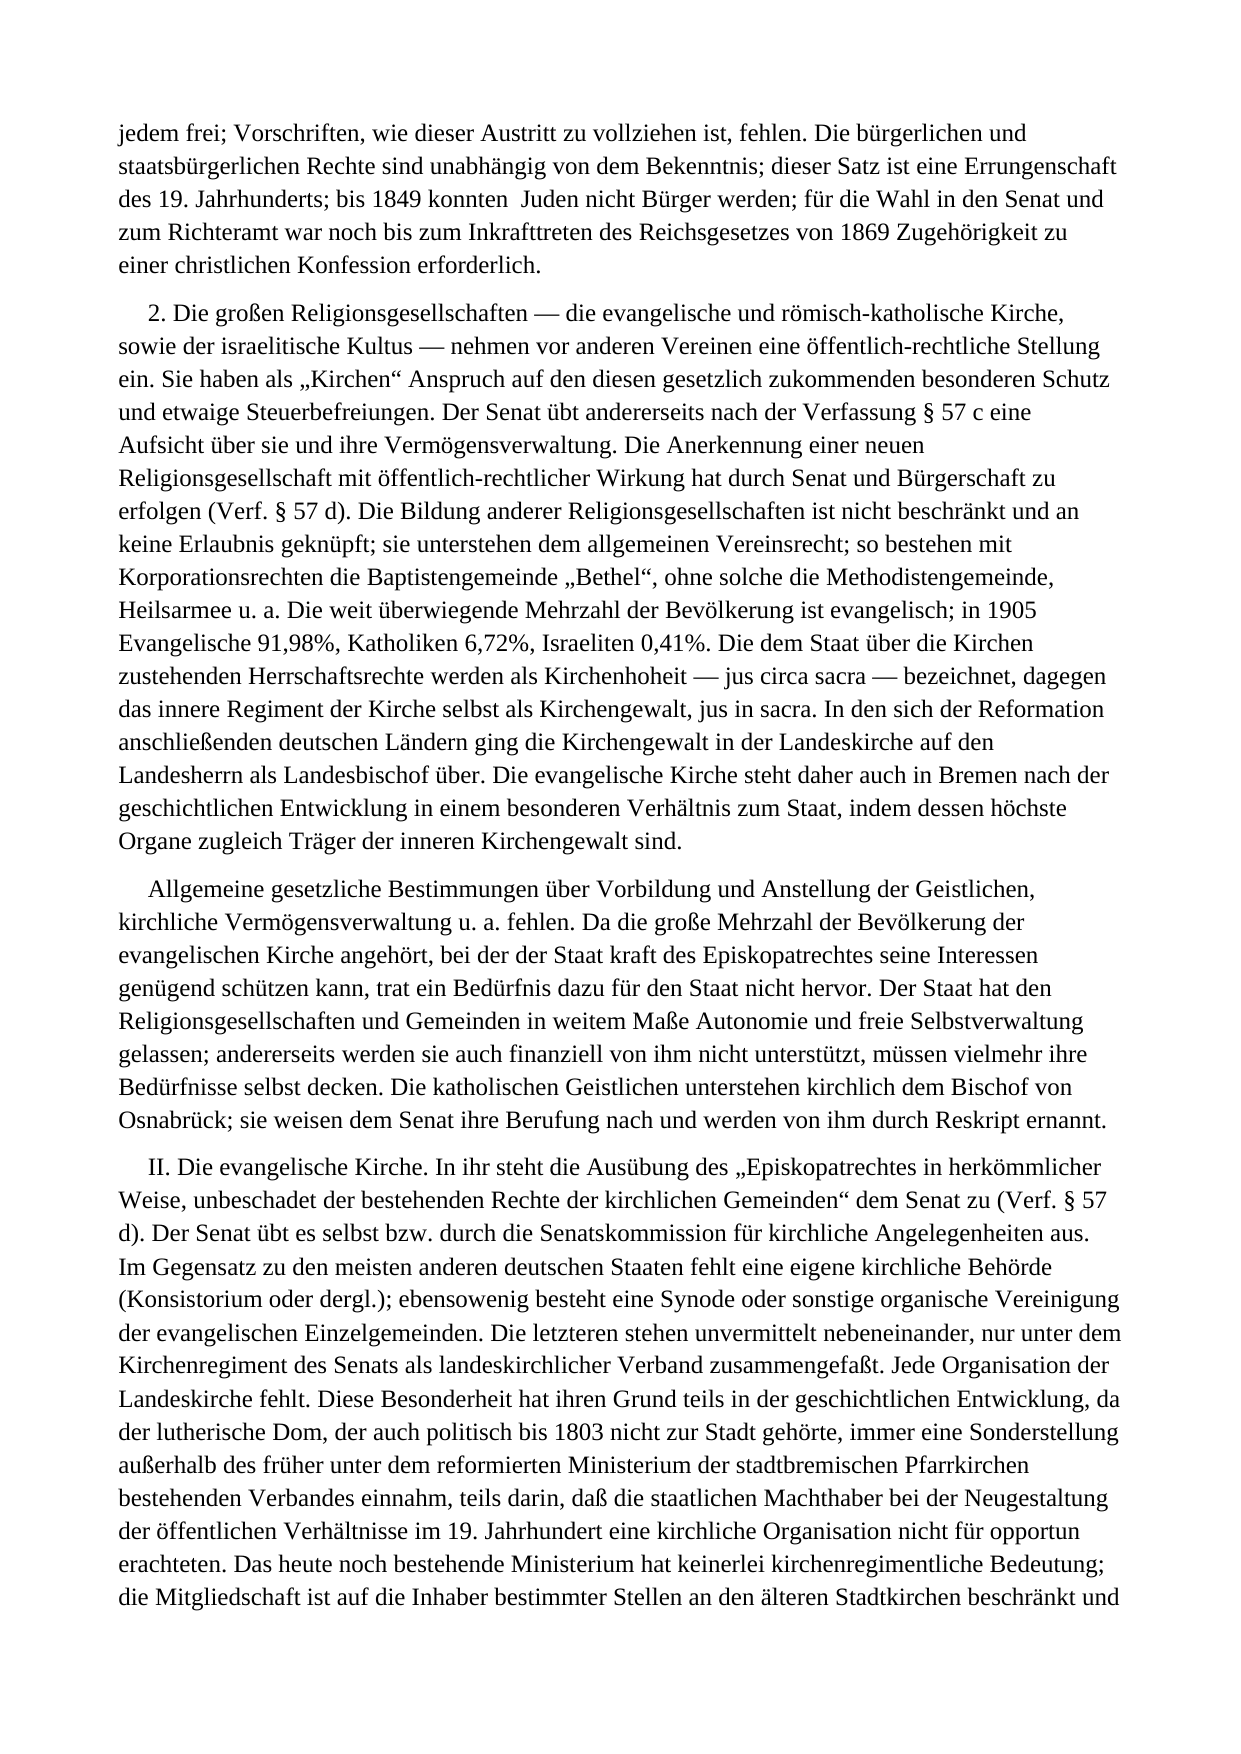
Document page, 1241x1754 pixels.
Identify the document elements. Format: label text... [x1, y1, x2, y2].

text Allgemeine gesetzliche Bestimmungen über Vorbildung und Anstellung der Geistlichen, kirchliche Vermögensverwaltung u. a. fehlen. Da die große Mehrzahl der Bevölkerung der evangelischen Kirche angehört, bei der der Staat kraft des Episkopatrechtes seine Interessen genügend schützen kann, trat ein Bedürfnis dazu für den Staat nicht hervor. Der Staat hat den Religionsgesellschaften und Gemeinden in weitem Maße Autonomie und freie Selbstverwaltung gelassen; andererseits werden sie auch finanziell von ihm nicht unterstützt, müssen vielmehr ihre Bedürfnisse selbst decken. Die katholischen Geistlichen unterstehen kirchlich dem Bischof von Osnabrück; sie weisen dem Senat ihre Berufung nach und werden von ihm durch Reskript ernannt. [118, 874, 1122, 1134]
text 2. Die großen Religionsgesellschaften — die evangelische und römisch-katholische Kirche, sowie der israelitische Kultus — nehmen vor anderen Vereinen eine öffentlich-rechtliche Stellung ein. Sie haben als „Kirchen“ Anspruch auf den diesen gesetzlich zukommenden besonderen Schutz und etwaige Steuerbefreiungen. Der Senat übt andererseits nach der Verfassung § 57 c eine Aufsicht über sie und ihre Vermögensverwaltung. Die Anerkennung einer neuen Religionsgesellschaft mit öffentlich-rechtlicher Wirkung hat durch Senat und Bürgerschaft zu erfolgen (Verf. § 57 d). Die Bildung anderer Religionsgesellschaften ist nicht beschränkt und an keine Erlaubnis geknüpft; sie unterstehen dem allgemeinen Vereinsrecht; so bestehen mit Korporationsrechten die Baptistengemeinde „Bethel“, ohne solche die Methodistengemeinde, Heilsarmee u. a. Die weit überwiegende Mehrzahl der Bevölkerung ist evangelisch; in 1905 Evangelische 91,98%, Katholiken 6,72%, Israeliten 0,41%. Die dem Staat über die Kirchen zustehenden Herrschaftsrechte werden als Kirchenhoheit — jus circa sacra — bezeichnet, dagegen das innere Regiment der Kirche selbst als Kirchengewalt, jus in sacra. In den sich der Reformation anschließenden deutschen Ländern ging die Kirchengewalt in der Landeskirche auf den Landesherrn als Landesbischof über. Die evangelische Kirche steht daher auch in Bremen nach der geschichtlichen Entwicklung in einem besonderen Verhältnis zum Staat, indem dessen höchste Organe zugleich Träger der inneren Kirchengewalt sind. [118, 298, 1122, 855]
text jedem frei; Vorschriften, wie dieser Austritt zu vollziehen ist, fehlen. Die bürgerlichen und staatsbürgerlichen Rechte sind unabhängig von dem Bekenntnis; dieser Satz ist eine Errungenschaft des 19. Jahrhunderts; bis 1849 konnten Juden nicht Bürger werden; für die Wahl in den Senat und zum Richteramt war noch bis zum Inkrafttreten des Reichsgesetzes von 1869 Zugehörigkeit zu einer christlichen Konfession erforderlich. [118, 118, 1122, 279]
text II. Die evangelische Kirche. In ihr steht die Ausübung des „Episkopatrechtes in herkömmlicher Weise, unbeschadet der bestehenden Rechte der kirchlichen Gemeinden“ dem Senat zu (Verf. § 57 d). Der Senat übt es selbst bzw. durch die Senatskommission für kirchliche Angelegenheiten aus. Im Gegensatz zu den meisten anderen deutschen Staaten fehlt eine eigene kirchliche Behörde (Konsistorium oder dergl.); ebensowenig besteht eine Synode oder sonstige organische Vereinigung der evangelischen Einzelgemeinden. Die letzteren stehen unvermittelt nebeneinander, nur unter dem Kirchenregiment des Senats als landeskirchlicher Verband zusammengefaßt. Jede Organisation der Landeskirche fehlt. Diese Besonderheit hat ihren Grund teils in der geschichtlichen Entwicklung, da der lutherische Dom, der auch politisch bis 1803 nicht zur Stadt gehörte, immer eine Sonderstellung außerhalb des früher unter dem reformierten Ministerium der stadtbremischen Pfarrkirchen bestehenden Verbandes einnahm, teils darin, daß die staatlichen Machthaber bei der Neugestaltung der öffentlichen Verhältnisse im 19. Jahrhundert eine kirchliche Organisation nicht für opportun erachteten. Das heute noch bestehende Ministerium hat keinerlei kirchenregimentliche Bedeutung; die Mitgliedschaft ist auf die Inhaber bestimmter Stellen an den älteren Stadtkirchen beschränkt und [118, 1152, 1122, 1611]
